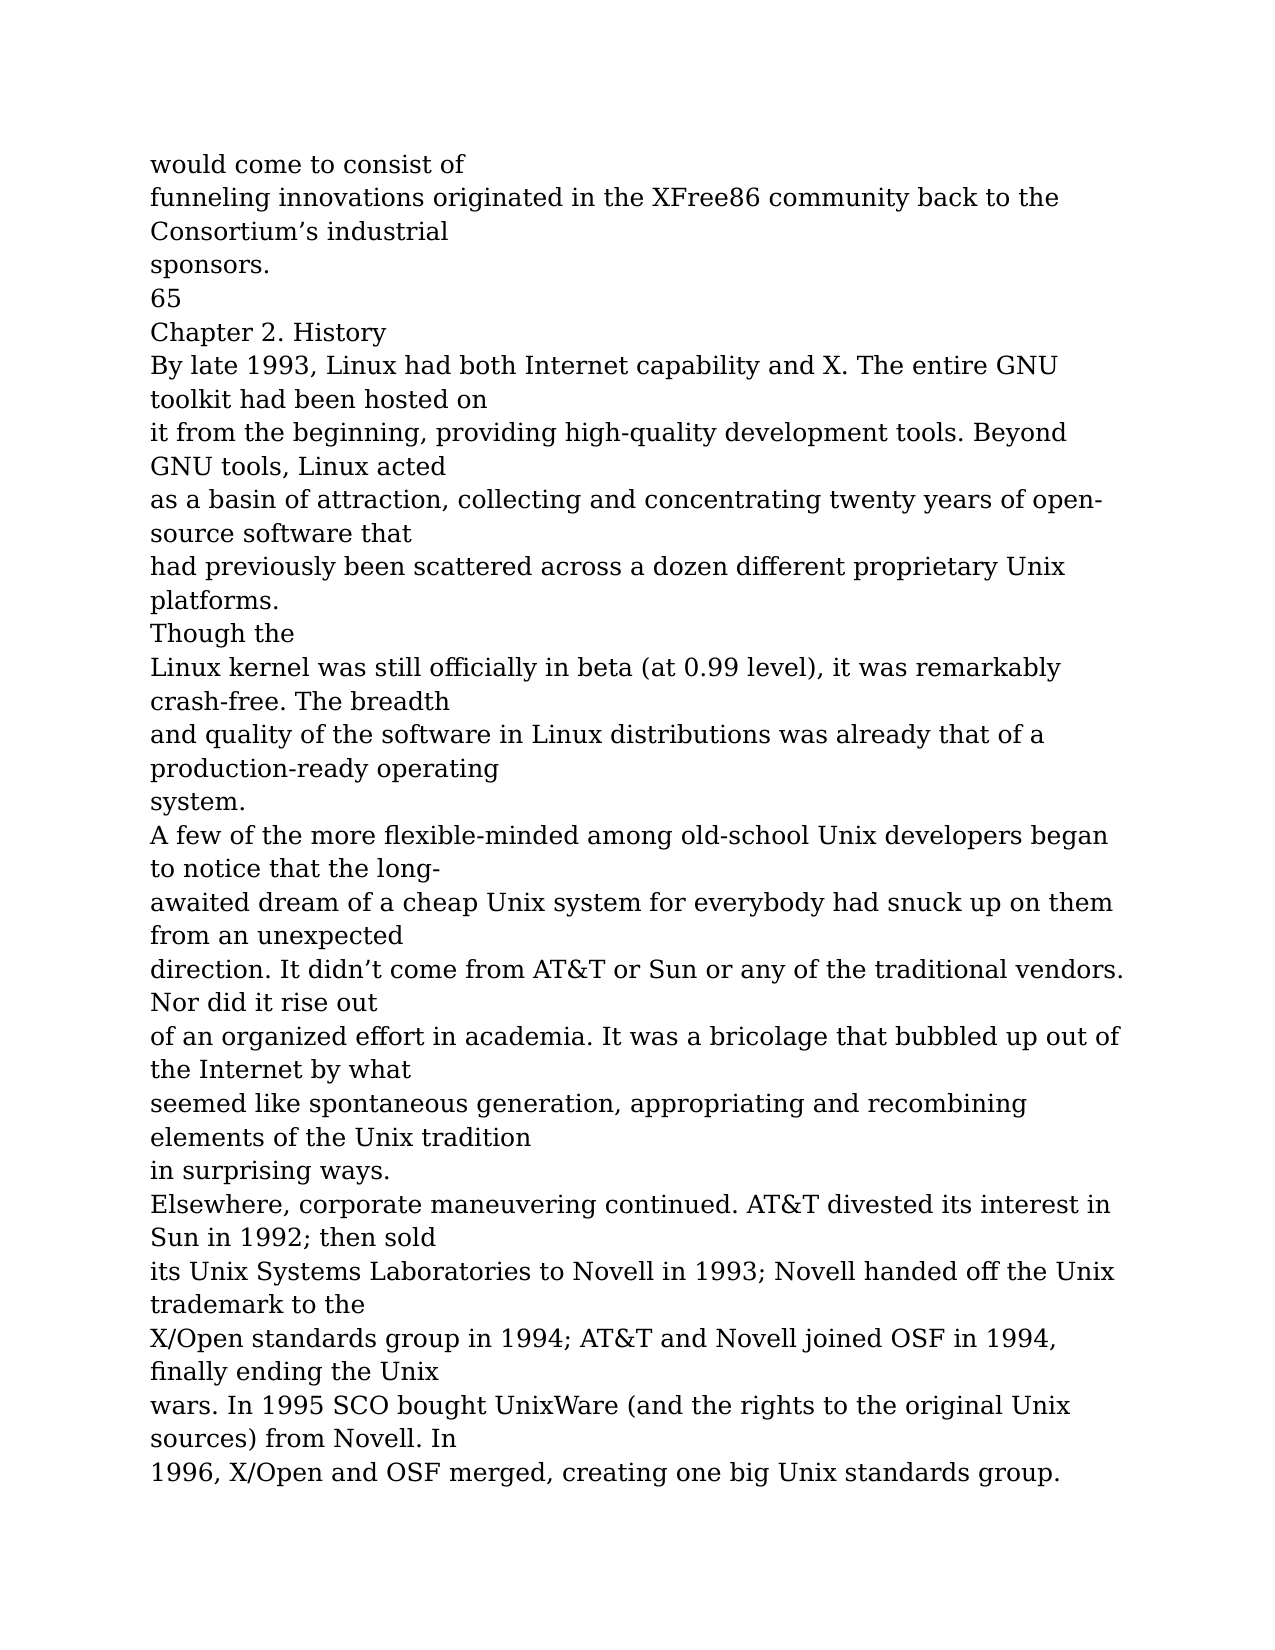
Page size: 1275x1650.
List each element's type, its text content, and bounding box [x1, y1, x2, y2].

text seemed like spontaneous generation, appropriating and recombining elements of the Unix tradition [150, 1089, 1125, 1152]
text X/Open standards group in 1994; AT&T and Novell joined OSF in 1994, finally ending the Unix [150, 1324, 1125, 1387]
text of an organized effort in academia. It was a bricolage that bubbled up out of the Internet by what [150, 1022, 1125, 1085]
text as a basin of attraction, collecting and concentrating twenty years of open-source software that [150, 485, 1125, 548]
text system. [150, 787, 1125, 816]
text it from the beginning, providing high-quality development tools. Beyond GNU tools, Linux acted [150, 418, 1125, 481]
text would come to consist of [150, 150, 1125, 179]
text Though the [150, 619, 1125, 649]
text Linux kernel was still officially in beta (at 0.99 level), it was remarkably crash-free. The breadth [150, 653, 1125, 716]
text Elsewhere, corporate maneuvering continued. AT&T divested its interest in Sun in 1992; then sold [150, 1190, 1125, 1252]
text 1996, X/Open and OSF merged, creating one big Unix standards group. [150, 1458, 1125, 1487]
text had previously been scattered across a dozen different proprietary Unix platforms. [150, 552, 1125, 615]
text in surprising ways. [150, 1156, 1125, 1185]
text its Unix Systems Laboratories to Novell in 1993; Novell handed off the Unix trademark to the [150, 1257, 1125, 1319]
text By late 1993, Linux had both Internet capability and X. The entire GNU toolkit had been hosted on [150, 351, 1125, 414]
text and quality of the software in Linux distributions was already that of a production-ready operating [150, 720, 1125, 783]
text A few of the more flexible-minded among old-school Unix developers began to notice that the long- [150, 821, 1125, 883]
text direction. It didn’t come from AT&T or Sun or any of the traditional vendors. Nor did it rise out [150, 955, 1125, 1018]
text Chapter 2. History [150, 318, 1125, 347]
text funneling innovations originated in the XFree86 community back to the Consortium’s industrial [150, 183, 1125, 246]
text 65 [150, 284, 1125, 313]
text wars. In 1995 SCO bought UnixWare (and the rights to the original Unix sources) from Novell. In [150, 1391, 1125, 1454]
text sponsors. [150, 251, 1125, 280]
text awaited dream of a cheap Unix system for everybody had snuck up on them from an unexpected [150, 888, 1125, 951]
